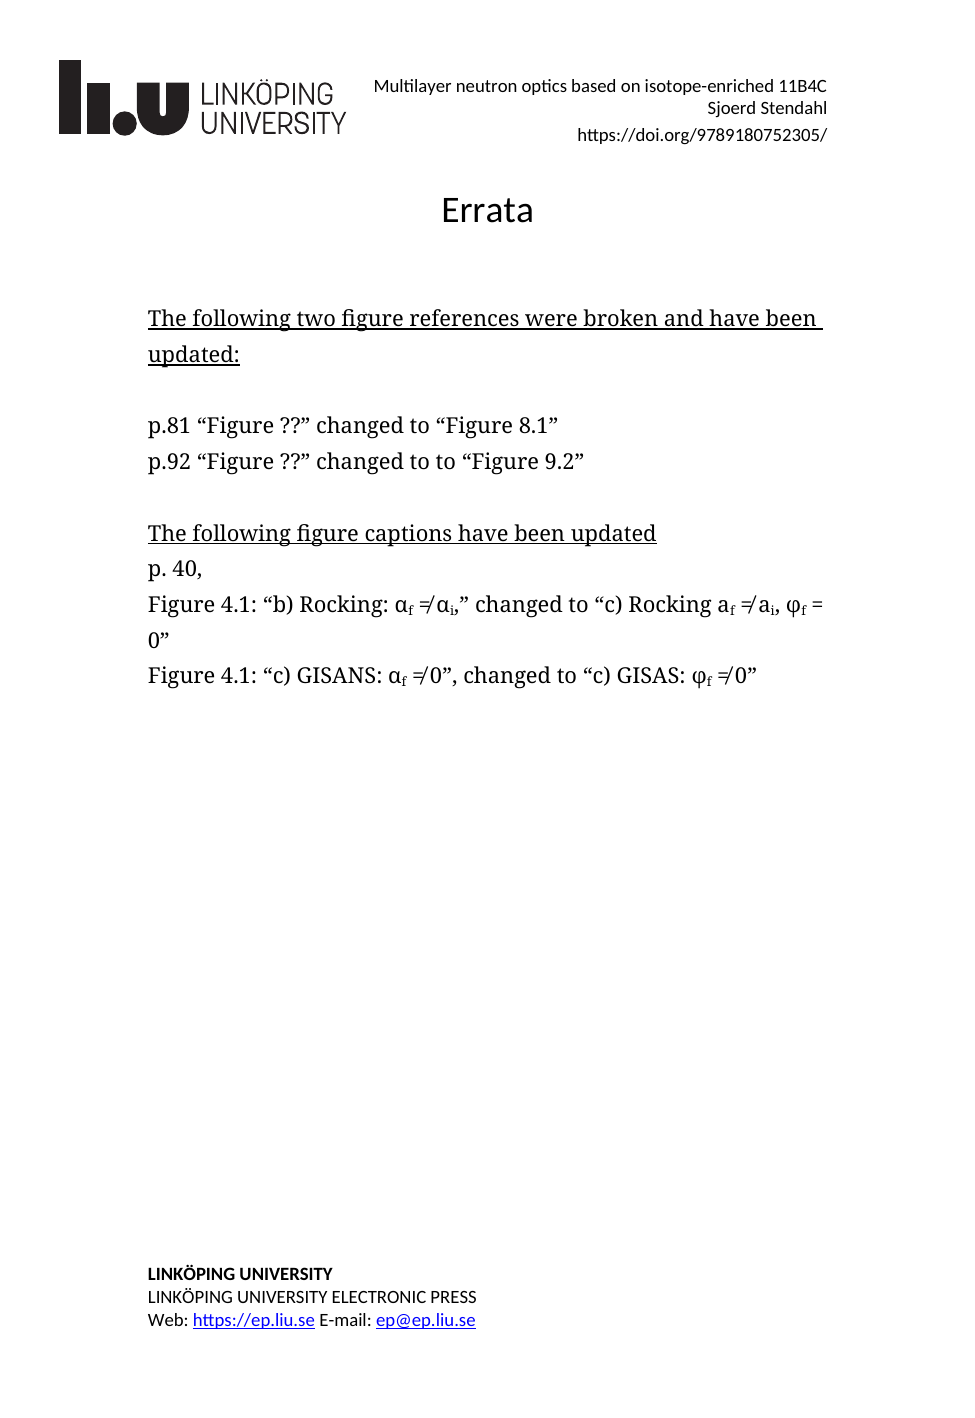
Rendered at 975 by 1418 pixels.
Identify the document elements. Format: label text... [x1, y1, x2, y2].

text The following two figure references were broken and have been updated: [148, 303, 827, 369]
text The following figure captions have been updated [148, 517, 827, 547]
subtitle Errata [148, 186, 827, 232]
text Figure 4.1: “b) Rocking: αf ≠ αi,” changed to “c) Rocking af ≠ ai, φf = 0” Figure 4.1: “c) GISANS: αf ≠ 0”, changed to “c) GISAS: φf ≠ 0” [148, 589, 827, 690]
text p.92 “Figure ??” changed to to “Figure 9.2” [148, 446, 827, 476]
text p.81 “Figure ??” changed to “Figure 8.1” [148, 410, 827, 440]
text p. 40, [148, 553, 827, 583]
